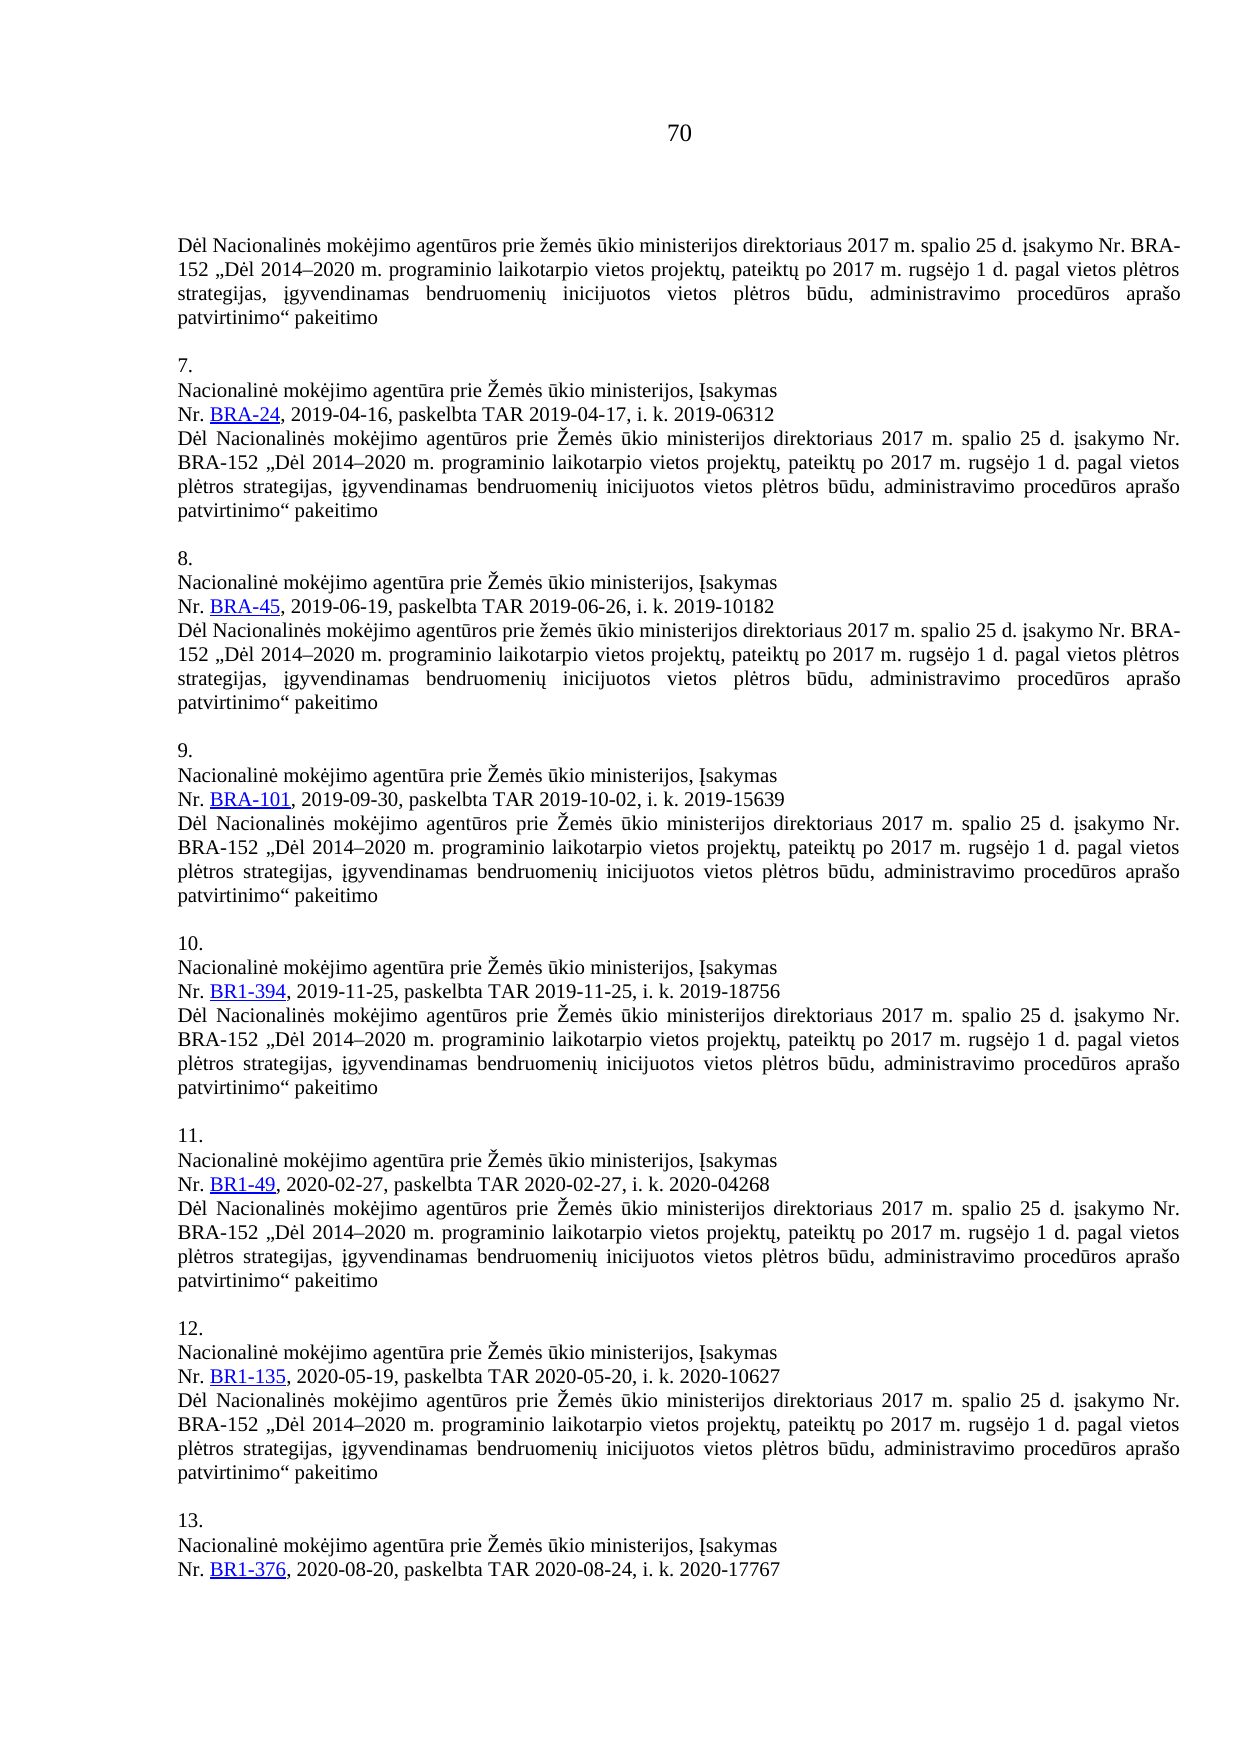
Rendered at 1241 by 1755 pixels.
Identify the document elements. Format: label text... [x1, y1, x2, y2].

text 12. [177, 1316, 1181, 1340]
text 9. [177, 738, 1181, 762]
text Nr. BR1-135, 2020-05-19, paskelbta TAR 2020-05-20, i. k. 2020-10627 [177, 1364, 1181, 1388]
text Nacionalinė mokėjimo agentūra prie Žemės ūkio ministerijos, Įsakymas [177, 762, 1181, 787]
text Nr. BR1-394, 2019-11-25, paskelbta TAR 2019-11-25, i. k. 2019-18756 [177, 979, 1181, 1003]
text Nr. BR1-376, 2020-08-20, paskelbta TAR 2020-08-24, i. k. 2020-17767 [177, 1557, 1181, 1581]
text Nr. BRA-24, 2019-04-16, paskelbta TAR 2019-04-17, i. k. 2019-06312 [177, 402, 1181, 426]
text Nacionalinė mokėjimo agentūra prie Žemės ūkio ministerijos, Įsakymas [177, 955, 1181, 979]
text Nr. BRA-45, 2019-06-19, paskelbta TAR 2019-06-26, i. k. 2019-10182 [177, 594, 1181, 618]
text Nr. BRA-101, 2019-09-30, paskelbta TAR 2019-10-02, i. k. 2019-15639 [177, 787, 1181, 811]
text Dėl Nacionalinės mokėjimo agentūros prie žemės ūkio ministerijos direktoriaus 2017 m. spalio 25 d. įsakymo Nr. BRA-152 „Dėl 2014–2020 m. programinio laikotarpio vietos projektų, pateiktų po 2017 m. rugsėjo 1 d. pagal vietos plėtros strategijas, įgyvendinamas bendruomenių inicijuotos vietos plėtros būdu, administravimo procedūros aprašo patvirtinimo“ pakeitimo [177, 233, 1181, 329]
text 11. [177, 1123, 1181, 1147]
text 8. [177, 546, 1181, 570]
text Dėl Nacionalinės mokėjimo agentūros prie Žemės ūkio ministerijos direktoriaus 2017 m. spalio 25 d. įsakymo Nr. BRA-152 „Dėl 2014–2020 m. programinio laikotarpio vietos projektų, pateiktų po 2017 m. rugsėjo 1 d. pagal vietos plėtros strategijas, įgyvendinamas bendruomenių inicijuotos vietos plėtros būdu, administravimo procedūros aprašo patvirtinimo“ pakeitimo [177, 1388, 1181, 1484]
text Nacionalinė mokėjimo agentūra prie Žemės ūkio ministerijos, Įsakymas [177, 570, 1181, 594]
text 10. [177, 931, 1181, 955]
text Nr. BR1-49, 2020-02-27, paskelbta TAR 2020-02-27, i. k. 2020-04268 [177, 1172, 1181, 1196]
text Dėl Nacionalinės mokėjimo agentūros prie Žemės ūkio ministerijos direktoriaus 2017 m. spalio 25 d. įsakymo Nr. BRA-152 „Dėl 2014–2020 m. programinio laikotarpio vietos projektų, pateiktų po 2017 m. rugsėjo 1 d. pagal vietos plėtros strategijas, įgyvendinamas bendruomenių inicijuotos vietos plėtros būdu, administravimo procedūros aprašo patvirtinimo“ pakeitimo [177, 1003, 1181, 1099]
text Nacionalinė mokėjimo agentūra prie Žemės ūkio ministerijos, Įsakymas [177, 1532, 1181, 1557]
text Nacionalinė mokėjimo agentūra prie Žemės ūkio ministerijos, Įsakymas [177, 1147, 1181, 1172]
text 7. [177, 353, 1181, 377]
text Nacionalinė mokėjimo agentūra prie Žemės ūkio ministerijos, Įsakymas [177, 1340, 1181, 1364]
text 13. [177, 1508, 1181, 1532]
text Nacionalinė mokėjimo agentūra prie Žemės ūkio ministerijos, Įsakymas [177, 377, 1181, 402]
text Dėl Nacionalinės mokėjimo agentūros prie žemės ūkio ministerijos direktoriaus 2017 m. spalio 25 d. įsakymo Nr. BRA-152 „Dėl 2014–2020 m. programinio laikotarpio vietos projektų, pateiktų po 2017 m. rugsėjo 1 d. pagal vietos plėtros strategijas, įgyvendinamas bendruomenių inicijuotos vietos plėtros būdu, administravimo procedūros aprašo patvirtinimo“ pakeitimo [177, 618, 1181, 714]
text Dėl Nacionalinės mokėjimo agentūros prie Žemės ūkio ministerijos direktoriaus 2017 m. spalio 25 d. įsakymo Nr. BRA-152 „Dėl 2014–2020 m. programinio laikotarpio vietos projektų, pateiktų po 2017 m. rugsėjo 1 d. pagal vietos plėtros strategijas, įgyvendinamas bendruomenių inicijuotos vietos plėtros būdu, administravimo procedūros aprašo patvirtinimo“ pakeitimo [177, 426, 1181, 522]
text Dėl Nacionalinės mokėjimo agentūros prie Žemės ūkio ministerijos direktoriaus 2017 m. spalio 25 d. įsakymo Nr. BRA-152 „Dėl 2014–2020 m. programinio laikotarpio vietos projektų, pateiktų po 2017 m. rugsėjo 1 d. pagal vietos plėtros strategijas, įgyvendinamas bendruomenių inicijuotos vietos plėtros būdu, administravimo procedūros aprašo patvirtinimo“ pakeitimo [177, 811, 1181, 907]
text Dėl Nacionalinės mokėjimo agentūros prie Žemės ūkio ministerijos direktoriaus 2017 m. spalio 25 d. įsakymo Nr. BRA-152 „Dėl 2014–2020 m. programinio laikotarpio vietos projektų, pateiktų po 2017 m. rugsėjo 1 d. pagal vietos plėtros strategijas, įgyvendinamas bendruomenių inicijuotos vietos plėtros būdu, administravimo procedūros aprašo patvirtinimo“ pakeitimo [177, 1196, 1181, 1292]
